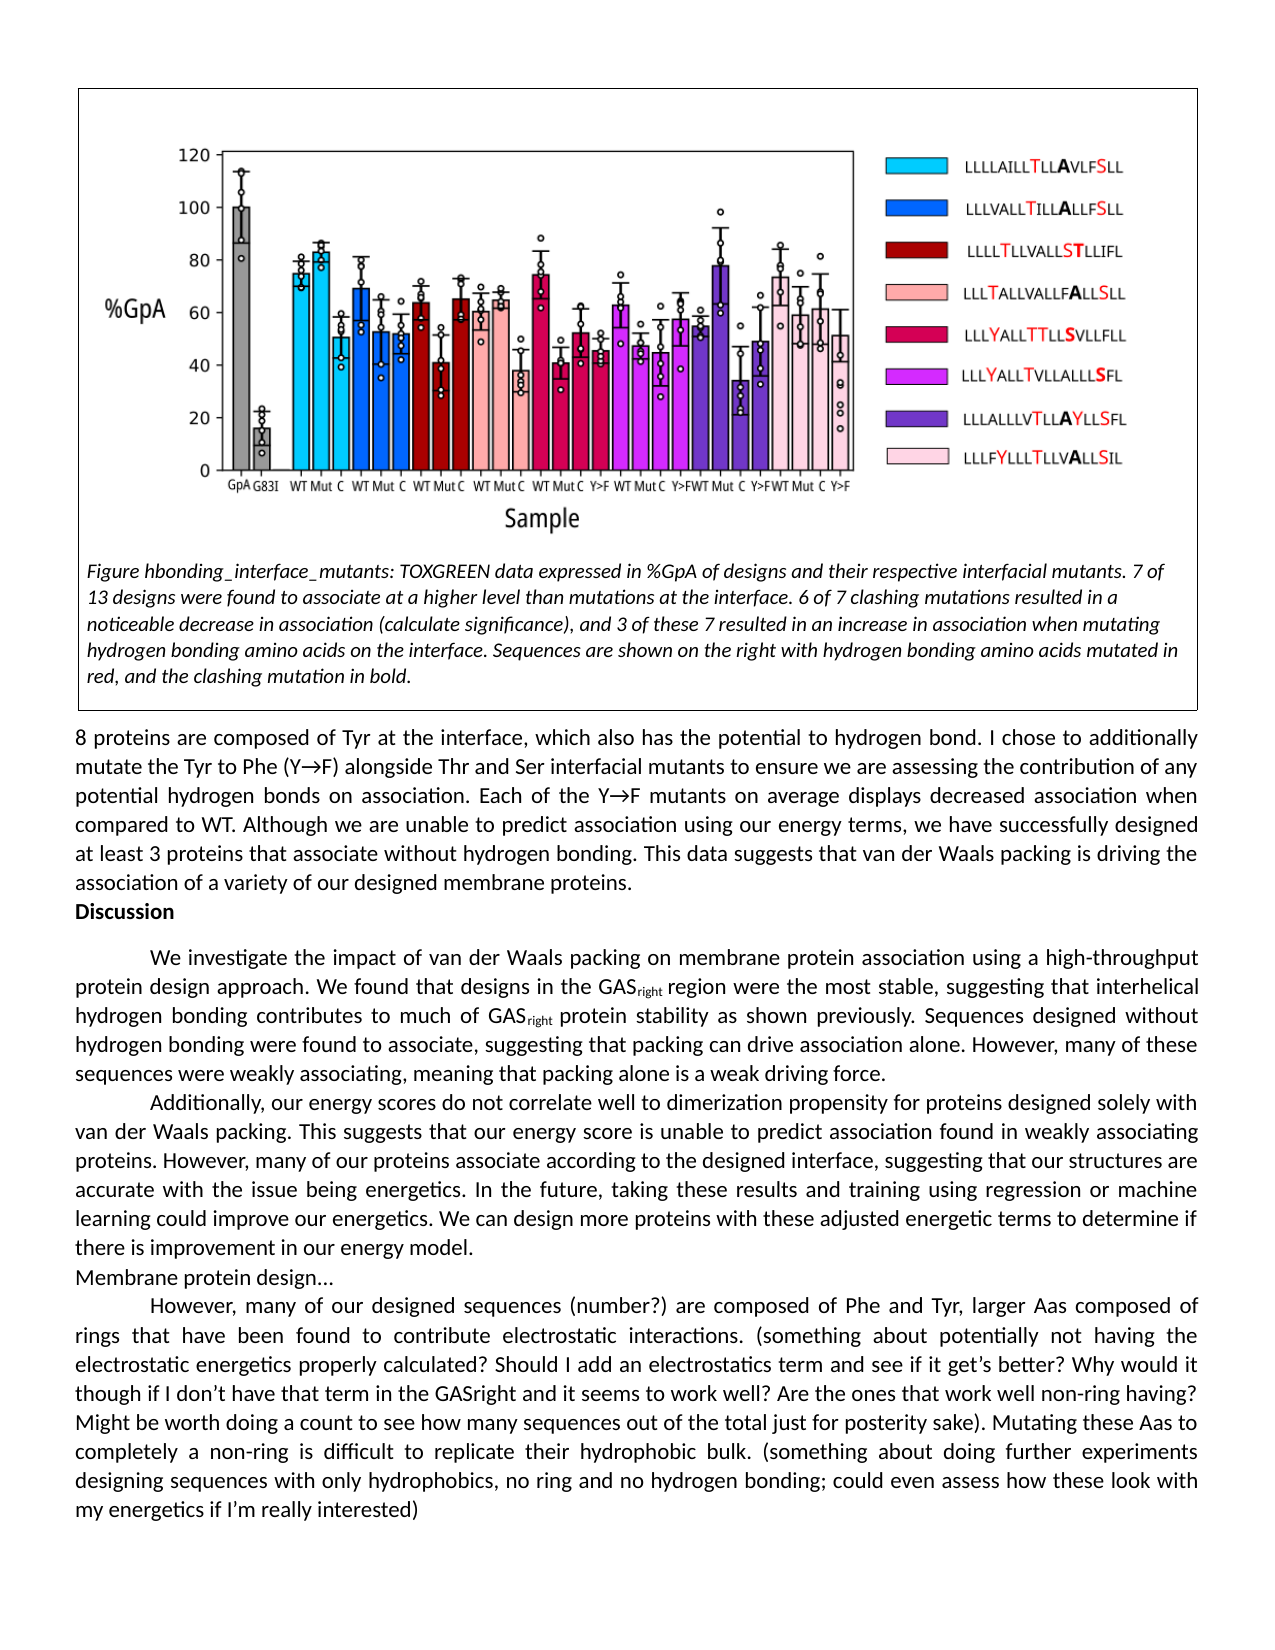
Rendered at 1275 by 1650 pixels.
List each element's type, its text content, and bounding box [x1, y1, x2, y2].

text However, many of our designed sequences (number?) are composed of Phe and Tyr, larger Aas composed of rings that have been found to contribute electrostatic interactions. (something about potentially not having the electrostatic energetics properly calculated? Should I add an electrostatics term and see if it get’s better? Why would it though if I don’t have that term in the GASright and it seems to work well? Are the ones that work well non-ring having? Might be worth doing a count to see how many sequences out of the total just for posterity sake). Mutating these Aas to completely a non-ring is difficult to replicate their hydrophobic bulk. (something about doing further experiments designing sequences with only hydrophobics, no ring and no hydrogen bonding; could even assess how these look with my energetics if I’m really interested) [75, 1292, 1200, 1523]
text Additionally, our energy scores do not correlate well to dimerization propensity for proteins designed solely with van der Waals packing. This suggests that our energy score is unable to predict association found in weakly associating proteins. However, many of our proteins associate according to the designed interface, suggesting that our structures are accurate with the issue being energetics. In the future, taking these results and training using regression or machine learning could improve our energetics. We can design more proteins with these adjusted energetic terms to determine if there is improvement in our energy model. [75, 1088, 1200, 1262]
picture [93, 99, 1175, 546]
text Figure hbonding_interface_mutants: TOXGREEN data expressed in %GpA of designs and their respective interfacial mutants. 7 of 13 designs were found to associate at a higher level than mutations at the interface. 6 of 7 clashing mutations resulted in a noticeable decrease in association (calculate significance), and 3 of these 7 resulted in an increase in association when mutating hydrogen bonding amino acids on the interface. Sequences are shown on the right with hydrogen bonding amino acids mutated in red, and the clashing mutation in bold. [87, 109, 1188, 689]
text Membrane protein design... [75, 1263, 1200, 1291]
text Discussion [75, 897, 1200, 925]
text 8 proteins are composed of Tyr at the interface, which also has the potential to hydrogen bond. I chose to additionally mutate the Tyr to Phe (Y→F) alongside Thr and Ser interfacial mutants to ensure we are assessing the contribution of any potential hydrogen bonds on association. Each of the Y→F mutants on average displays decreased association when compared to WT. Although we are unable to predict association using our energy terms, we have successfully designed at least 3 proteins that associate without hydrogen bonding. This data suggests that van der Waals packing is driving the association of a variety of our designed membrane proteins. [75, 75, 1200, 896]
text We investigate the impact of van der Waals packing on membrane protein association using a high-throughput protein design approach. We found that designs in the GASright region were the most stable, suggesting that interhelical hydrogen bonding contributes to much of GASright protein stability as shown previously. Sequences designed without hydrogen bonding were found to associate, suggesting that packing can drive association alone. However, many of these sequences were weakly associating, meaning that packing alone is a weak driving force. [75, 943, 1200, 1087]
